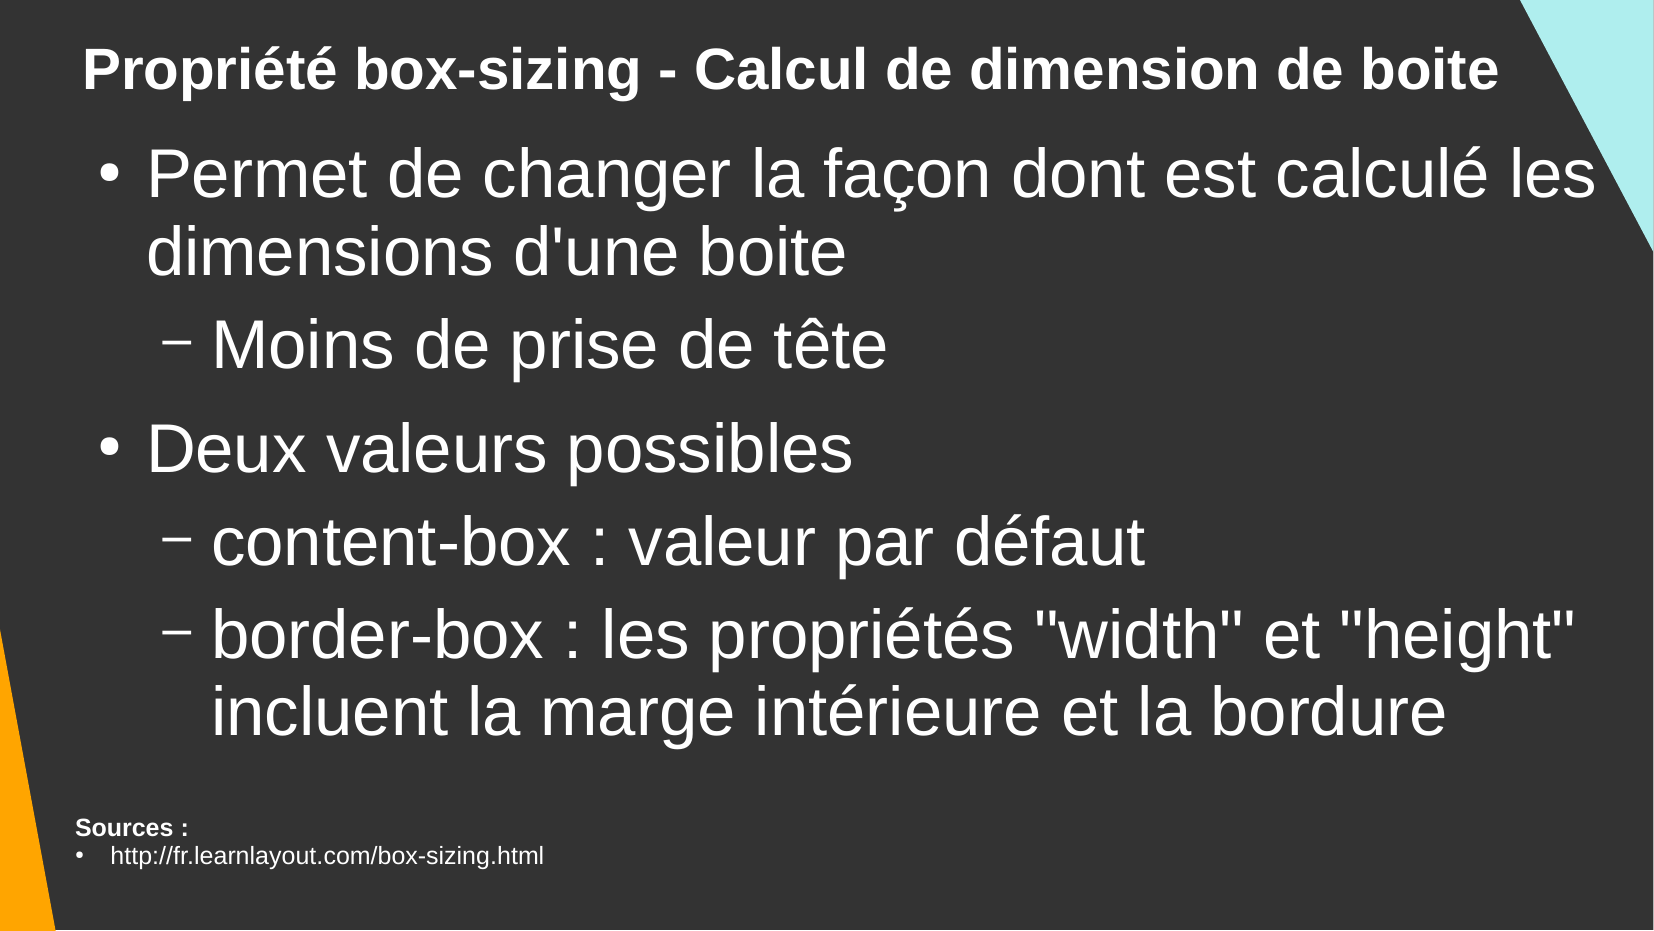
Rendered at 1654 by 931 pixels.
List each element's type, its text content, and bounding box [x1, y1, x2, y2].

title Propriété box-sizing - Calcul de dimension de boite [82, 37, 1571, 107]
text_box [1520, 0, 1654, 254]
list Permet de changer la façon dont est calculé les dimensions d'une boite Moins de prise de tête Deux valeurs possibles content-box : valeur par défaut border-box : les propriétés "width" et "height" incluent la marge intérieure et la bordure [80, 135, 1605, 762]
text_box Sources : http://fr.learnlayout.com/box-sizing.html [60, 806, 1546, 886]
text_box [0, 629, 56, 931]
